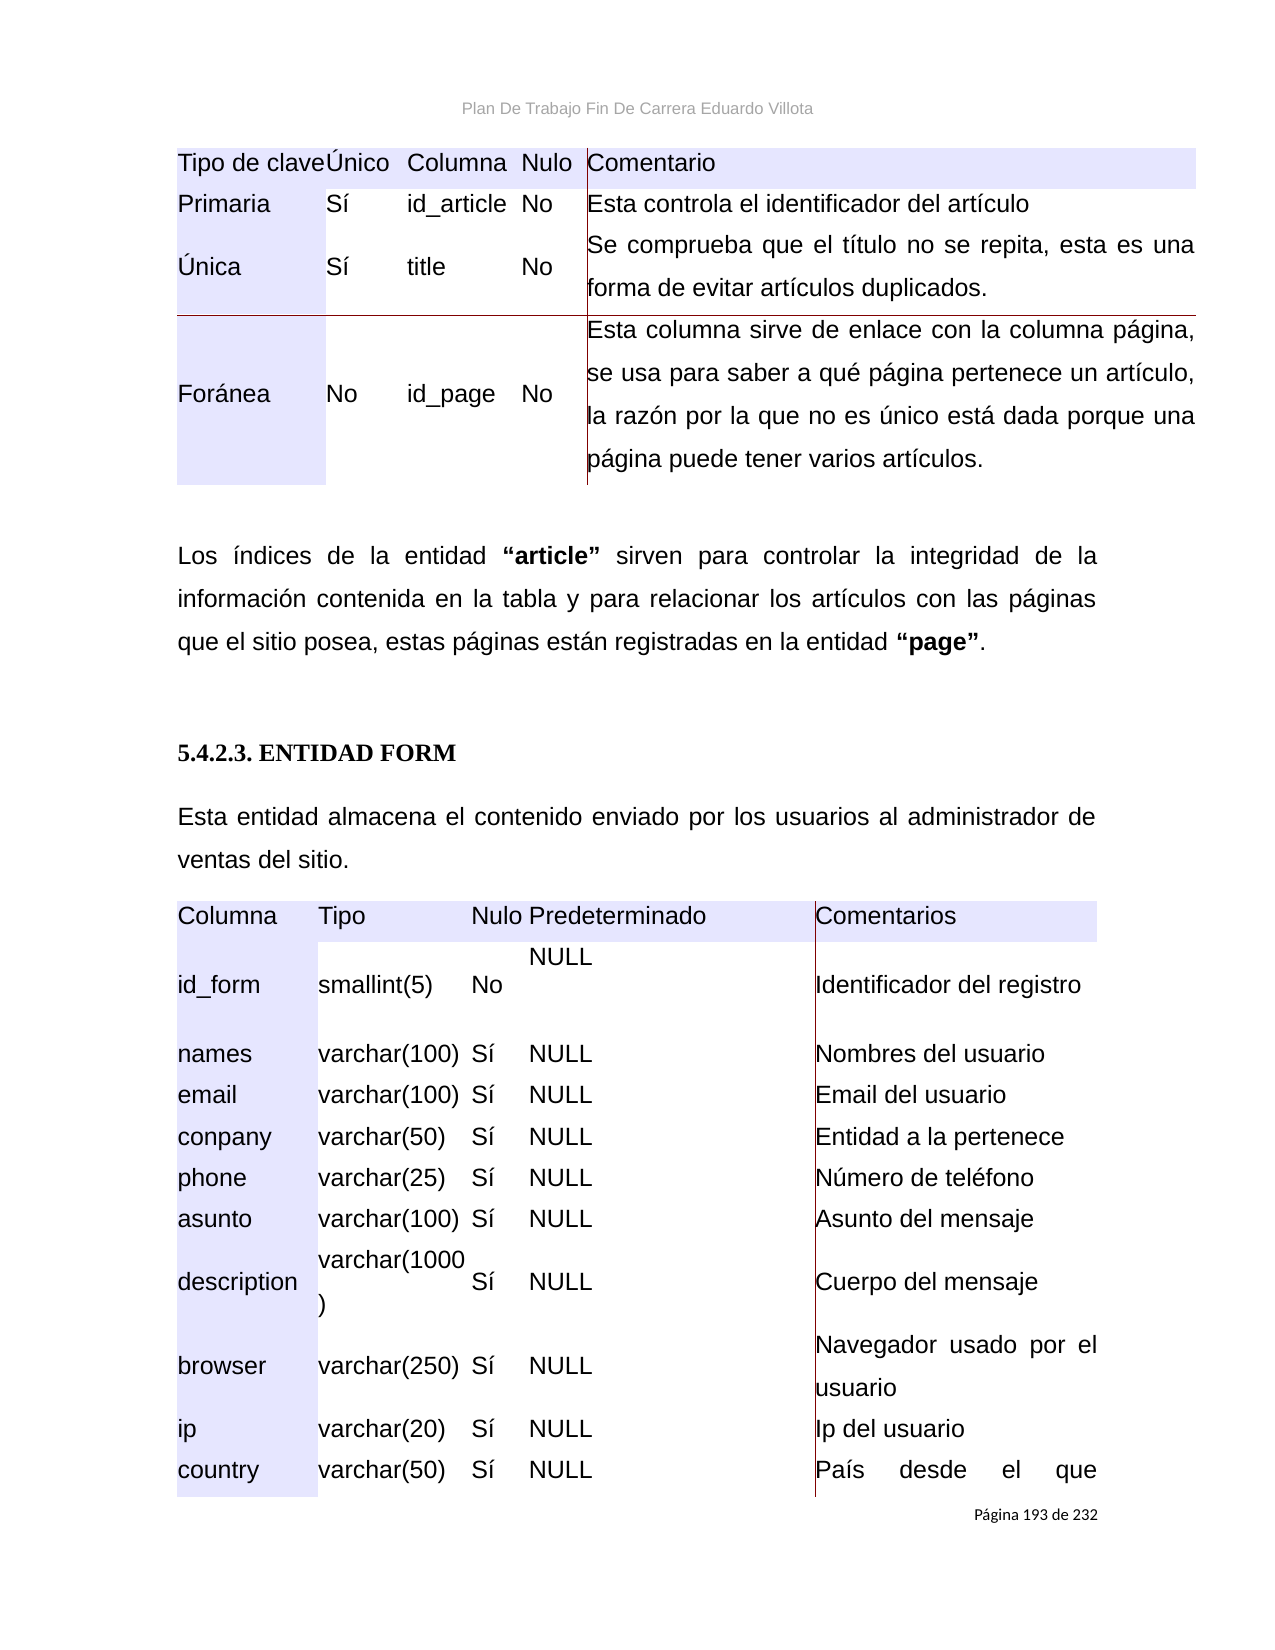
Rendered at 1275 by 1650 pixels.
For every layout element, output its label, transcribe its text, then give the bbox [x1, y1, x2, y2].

table_cell Entidad a la pertenece [816, 1122, 1097, 1163]
table_cell phone [177, 1163, 318, 1204]
table_cell varchar(250) [318, 1330, 471, 1414]
table_cell Número de teléfono [816, 1163, 1097, 1204]
table_cell Sí [471, 1039, 529, 1080]
table_cell Email del usuario [816, 1080, 1097, 1122]
table_cell varchar(100) [318, 1080, 471, 1122]
table_cell Esta controla el identificador del artículo [588, 189, 1196, 230]
table_cell NULL [529, 1122, 815, 1163]
table_cell conpany [177, 1122, 318, 1163]
table_cell ip [177, 1414, 318, 1455]
table_cell varchar(1000) [318, 1245, 471, 1330]
table_cell No [471, 942, 529, 1039]
table_cell No [521, 316, 587, 485]
table_cell names [177, 1039, 318, 1080]
table_cell Sí [471, 1080, 529, 1122]
table_cell Única [177, 230, 326, 314]
table_cell NULL [529, 942, 815, 1039]
text Los índices de la entidad “article” sirven para controlar la integridad de la información contenida en la tabla y para relacionar los artículos con las páginas que el sitio posea, estas páginas están registradas en la entidad “page”. [177, 541, 1098, 656]
table_cell No [521, 189, 587, 230]
table_cell Sí [471, 1330, 529, 1414]
table_cell varchar(20) [318, 1414, 471, 1455]
table_cell Sí [326, 230, 407, 314]
table_cell Nombres del usuario [816, 1039, 1097, 1080]
table_cell Cuerpo del mensaje [816, 1245, 1097, 1330]
text Esta entidad almacena el contenido enviado por los usuarios al administrador de ventas del sitio. [177, 802, 1098, 874]
table_cell NULL [529, 1455, 815, 1497]
table_cell varchar(100) [318, 1039, 471, 1080]
table_cell NULL [529, 1330, 815, 1414]
table_cell smallint(5) [318, 942, 471, 1039]
table_cell NULL [529, 1414, 815, 1455]
table_cell Primaria [177, 189, 326, 230]
table_cell country [177, 1455, 318, 1497]
table_cell Esta columna sirve de enlace con la columna página, se usa para saber a qué página pertenece un artículo, la razón por la que no es único está dada porque una página puede tener varios artículos. [588, 316, 1196, 485]
table_cell browser [177, 1330, 318, 1414]
table_header Nulo [521, 148, 587, 189]
table_header Columna [407, 148, 521, 189]
table_cell Sí [471, 1455, 529, 1497]
table_cell NULL [529, 1163, 815, 1204]
table_header Tipo de clave [177, 148, 326, 189]
table_cell No [521, 230, 587, 314]
table_cell No [326, 316, 407, 485]
table_cell varchar(25) [318, 1163, 471, 1204]
table_header Tipo [318, 901, 471, 942]
table_cell Sí [471, 1414, 529, 1455]
table_cell NULL [529, 1080, 815, 1122]
table_header Comentario [588, 148, 1196, 189]
table_cell id_article [407, 189, 521, 230]
table_cell title [407, 230, 521, 314]
table_cell NULL [529, 1204, 815, 1245]
table_cell Sí [471, 1122, 529, 1163]
table_cell Identificador del registro [816, 942, 1097, 1039]
table_cell Sí [471, 1245, 529, 1330]
table_header Nulo [471, 901, 529, 942]
table_cell id_page [407, 316, 521, 485]
table_header Único [326, 148, 407, 189]
text 5.4.2.3. ENTIDAD FORM [177, 738, 1098, 767]
table_cell Asunto del mensaje [816, 1204, 1097, 1245]
table_cell País desde el que [816, 1455, 1097, 1497]
table_cell Foránea [177, 316, 326, 485]
table_cell Se comprueba que el título no se repita, esta es una forma de evitar artículos duplicados. [588, 230, 1196, 314]
table_cell asunto [177, 1204, 318, 1245]
table_cell NULL [529, 1245, 815, 1330]
table_cell Sí [471, 1163, 529, 1204]
table_cell description [177, 1245, 318, 1330]
table_cell varchar(100) [318, 1204, 471, 1245]
table_cell varchar(50) [318, 1122, 471, 1163]
table_cell Sí [471, 1204, 529, 1245]
table_cell varchar(50) [318, 1455, 471, 1497]
table_header Columna [177, 901, 318, 942]
table_cell Ip del usuario [816, 1414, 1097, 1455]
table_header Comentarios [816, 901, 1097, 942]
table_cell email [177, 1080, 318, 1122]
table_header Predeterminado [529, 901, 815, 942]
table_cell Sí [326, 189, 407, 230]
table_cell Navegador usado por el usuario [816, 1330, 1097, 1414]
table_cell NULL [529, 1039, 815, 1080]
table_cell id_form [177, 942, 318, 1039]
